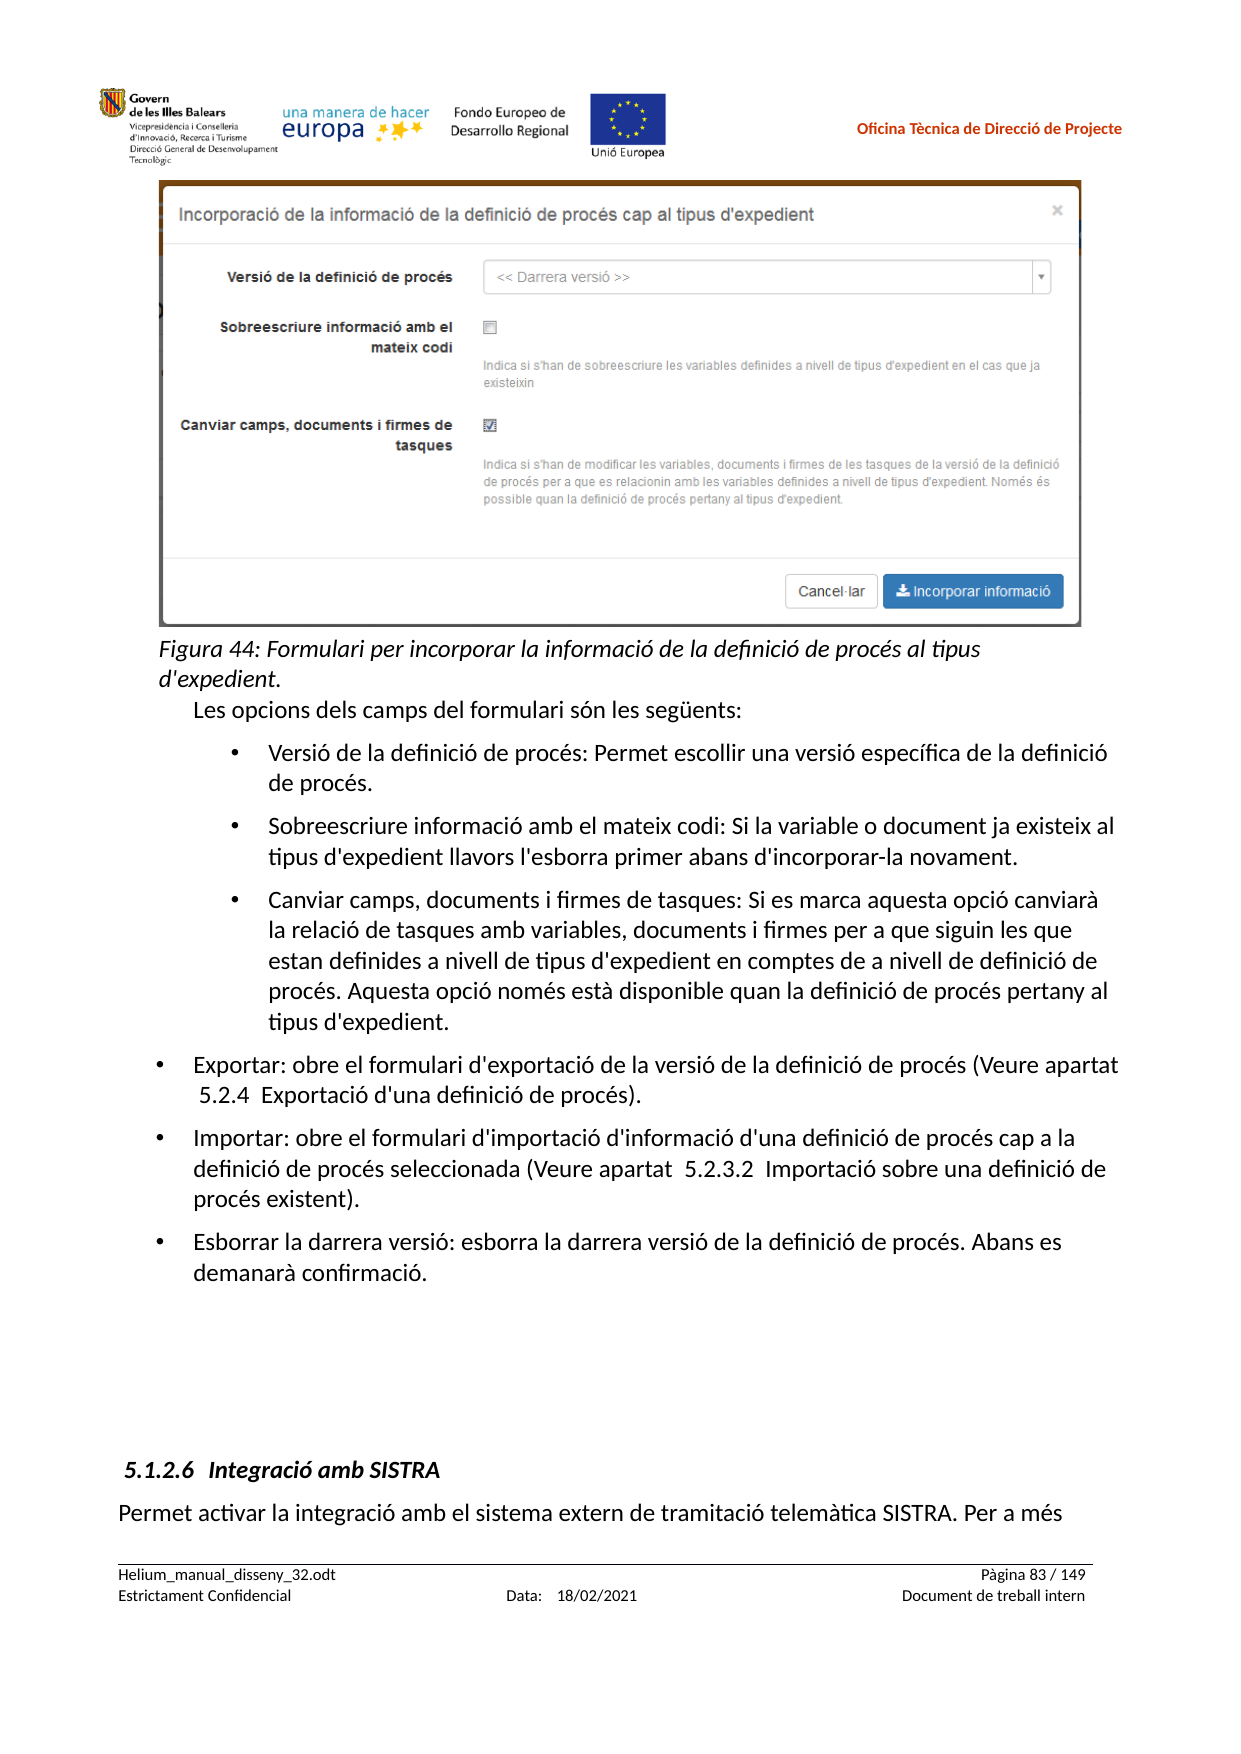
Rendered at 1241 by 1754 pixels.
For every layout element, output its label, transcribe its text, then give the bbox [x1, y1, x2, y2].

list Versió de la definició de procés: Permet escollir una versió específica de la definició de procés. [231, 737, 1122, 798]
list Exportar: obre el formulari d'exportació de la versió de la definició de procés (Veure apartat 5.2.4 Exportació d'una definició de procés). [156, 1049, 1122, 1110]
text Permet activar la integració amb el sistema extern de tramitació telemàtica SISTRA. Per a més [118, 1497, 1122, 1527]
subtitle Integració amb SISTRA [118, 1454, 1122, 1484]
list Sobreescriure informació amb el mateix codi: Si la variable o document ja existeix al tipus d'expedient llavors l'esborra primer abans d'incorporar-la novament. [231, 810, 1122, 871]
picture [158, 180, 1082, 627]
list Esborrar la darrera versió: esborra la darrera versió de la definició de procés. Abans es demanarà confirmació. [156, 1227, 1122, 1288]
text Figura 44: Formulari per incorporar la informació de la definició de procés al tipus d'expedient. [159, 627, 1081, 694]
text Les opcions dels camps del formulari són les següents: [118, 168, 1122, 724]
list Canviar camps, documents i firmes de tasques: Si es marca aquesta opció canviarà la relació de tasques amb variables, documents i firmes per a que siguin les que estan definides a nivell de tipus d'expedient en comptes de a nivell de definició de procés. Aquesta opció només està disponible quan la definició de procés pertany al tipus d'expedient. [231, 884, 1122, 1036]
picture [99, 87, 668, 166]
list Importar: obre el formulari d'importació d'informació d'una definició de procés cap a la definició de procés seleccionada (Veure apartat 5.2.3.2 Importació sobre una definició de procés existent). [156, 1122, 1122, 1214]
